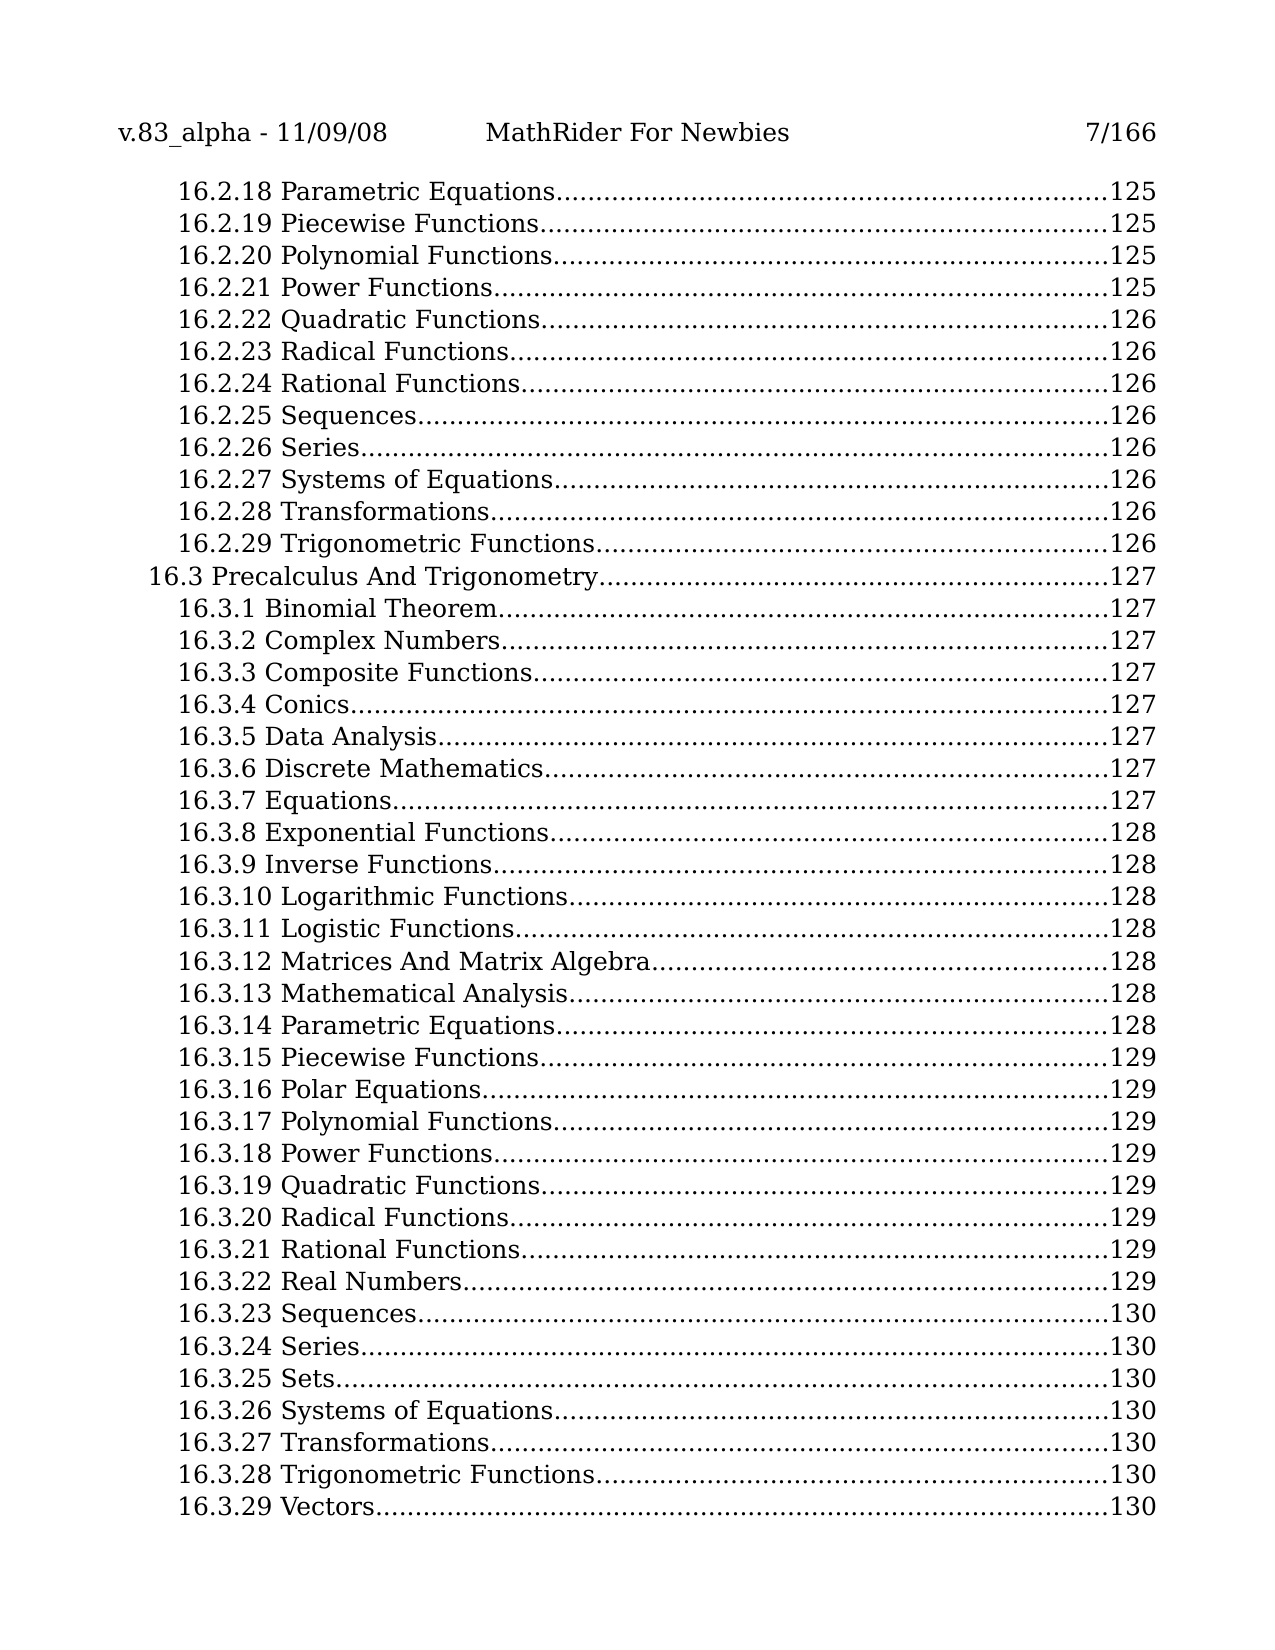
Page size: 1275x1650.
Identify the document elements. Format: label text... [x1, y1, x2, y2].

text 16.3.9 Inverse Functions 128 [177, 851, 1157, 880]
text 16.3.22 Real Numbers 129 [177, 1268, 1157, 1297]
text 16.2.27 Systems of Equations 126 [177, 466, 1157, 495]
text 16.3.19 Quadratic Functions 129 [177, 1171, 1157, 1201]
text 16.3.17 Polynomial Functions 129 [177, 1107, 1157, 1136]
text 16.2.24 Rational Functions 126 [177, 369, 1157, 398]
text 16.3.11 Logistic Functions 128 [177, 915, 1157, 944]
text 16.3.2 Complex Numbers 127 [177, 626, 1157, 655]
text 16.2.22 Quadratic Functions 126 [177, 305, 1157, 334]
text 16.3.27 Transformations 130 [177, 1428, 1157, 1457]
text 16.3.5 Data Analysis 127 [177, 722, 1157, 751]
text 16.2.19 Piecewise Functions 125 [177, 209, 1157, 238]
text 16.3.15 Piecewise Functions 129 [177, 1043, 1157, 1072]
text 16.2.29 Trigonometric Functions 126 [177, 530, 1157, 559]
text 16.3.20 Radical Functions 129 [177, 1203, 1157, 1233]
text 16.3.3 Composite Functions 127 [177, 658, 1157, 687]
text 16.2.23 Radical Functions 126 [177, 337, 1157, 366]
text 16.3.7 Equations 127 [177, 786, 1157, 816]
text 16.3.1 Binomial Theorem 127 [177, 594, 1157, 623]
text 16.3.10 Logarithmic Functions 128 [177, 883, 1157, 912]
text 16.3.14 Parametric Equations 128 [177, 1011, 1157, 1040]
text 16.3.16 Polar Equations 129 [177, 1075, 1157, 1104]
text 16.3.28 Trigonometric Functions 130 [177, 1460, 1157, 1489]
text 16.2.21 Power Functions 125 [177, 273, 1157, 302]
text 16.2.25 Sequences 126 [177, 401, 1157, 431]
text 16.3.12 Matrices And Matrix Algebra 128 [177, 947, 1157, 976]
text 16.3.6 Discrete Mathematics 127 [177, 754, 1157, 783]
text 16.3.13 Mathematical Analysis 128 [177, 979, 1157, 1008]
text 16.3.26 Systems of Equations 130 [177, 1396, 1157, 1425]
text 16.2.28 Transformations 126 [177, 498, 1157, 527]
text 16.2.26 Series 126 [177, 433, 1157, 463]
text 16.3.21 Rational Functions 129 [177, 1236, 1157, 1265]
text 16.2.18 Parametric Equations 125 [177, 177, 1157, 206]
text 16.3.8 Exponential Functions 128 [177, 818, 1157, 848]
text 16.3.24 Series 130 [177, 1332, 1157, 1361]
text 16.3.23 Sequences 130 [177, 1300, 1157, 1329]
text 16.2.20 Polynomial Functions 125 [177, 241, 1157, 270]
text 16.3.25 Sets 130 [177, 1364, 1157, 1393]
text 16.3 Precalculus And Trigonometry 127 [148, 562, 1157, 591]
text 16.3.4 Conics 127 [177, 690, 1157, 719]
text 16.3.29 Vectors 130 [177, 1492, 1157, 1521]
text 16.3.18 Power Functions 129 [177, 1139, 1157, 1168]
